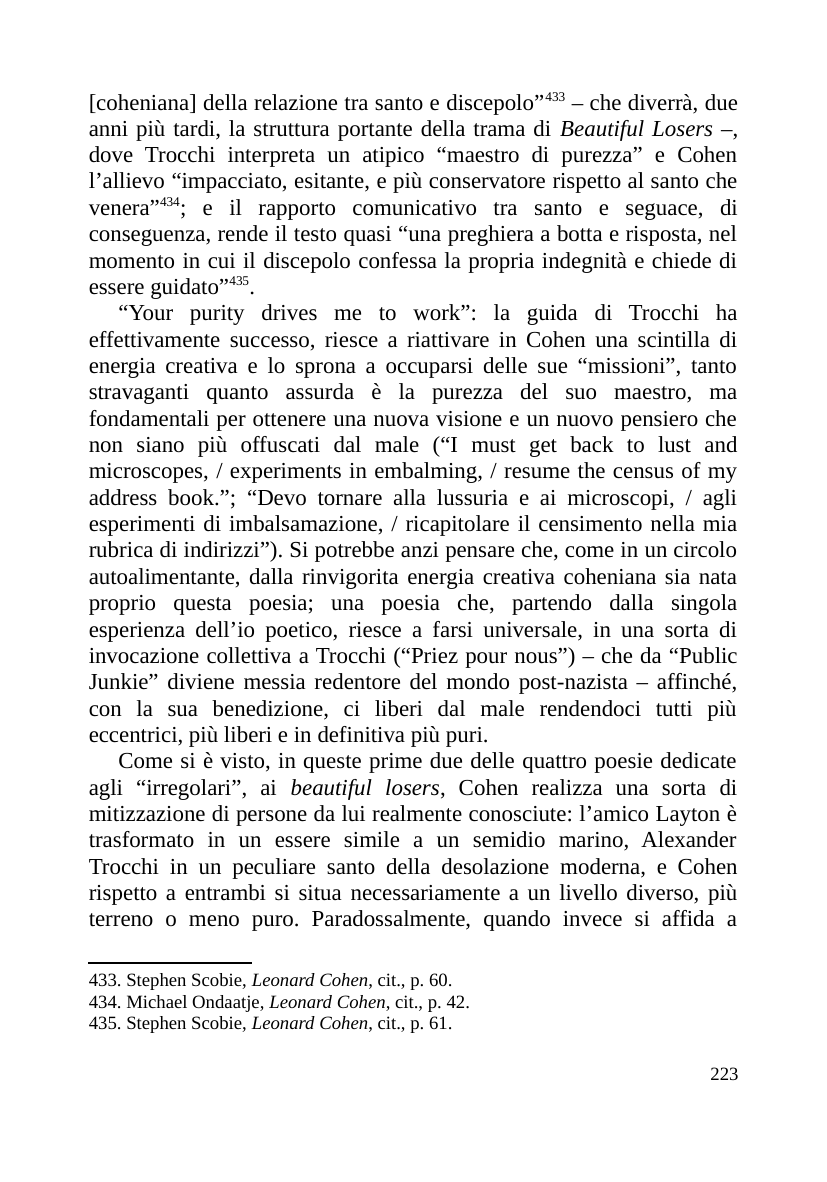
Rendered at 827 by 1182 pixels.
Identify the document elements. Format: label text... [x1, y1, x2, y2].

text Stephen Scobie, Leonard Cohen, cit., p. 60. [88, 969, 738, 991]
text [coheniana] della relazione tra santo e discepolo” – che diverrà, due anni più tardi, la struttura portante della trama di Beautiful Losers –, dove Trocchi interpreta un atipico “maestro di purezza” e Cohen l’allievo “impacciato, esitante, e più conservatore rispetto al santo che venera”; e il rapporto comunicativo tra santo e seguace, di conseguenza, rende il testo quasi “una preghiera a botta e risposta, nel momento in cui il discepolo confessa la propria indegnità e chiede di essere guidato”. [88, 88, 738, 299]
text Stephen Scobie, Leonard Cohen, cit., p. 61. [88, 1012, 738, 1034]
text “Your purity drives me to work”: la guida di Trocchi ha effettivamente successo, riesce a riattivare in Cohen una scintilla di energia creativa e lo sprona a occuparsi delle sue “missioni”, tanto stravaganti quanto assurda è la purezza del suo maestro, ma fondamentali per ottenere una nuova visione e un nuovo pensiero che non siano più offuscati dal male (“I must get back to lust and microscopes, / experiments in embalming, / resume the census of my address book.”; “Devo tornare alla lussuria e ai microscopi, / agli esperimenti di imbalsamazione, / ricapitolare il censimento nella mia rubrica di indirizzi”). Si potrebbe anzi pensare che, come in un circolo autoalimentante, dalla rinvigorita energia creativa coheniana sia nata proprio questa poesia; una poesia che, partendo dalla singola esperienza dell’io poetico, riesce a farsi universale, in una sorta di invocazione collettiva a Trocchi (“Priez pour nous”) – che da “Public Junkie” diviene messia redentore del mondo post-nazista – affinché, con la sua benedizione, ci liberi dal male rendendoci tutti più eccentrici, più liberi e in definitiva più puri. [88, 299, 738, 747]
text Michael Ondaatje, Leonard Cohen, cit., p. 42. [88, 991, 738, 1012]
text Come si è visto, in queste prime due delle quattro poesie dedicate agli “irregolari”, ai beautiful losers, Cohen realizza una sorta di mitizzazione di persone da lui realmente conosciute: l’amico Layton è trasformato in un essere simile a un semidio marino, Alexander Trocchi in un peculiare santo della desolazione moderna, e Cohen rispetto a entrambi si situa necessariamente a un livello diverso, più terreno o meno puro. Paradossalmente, quando invece si affida a [88, 747, 738, 932]
